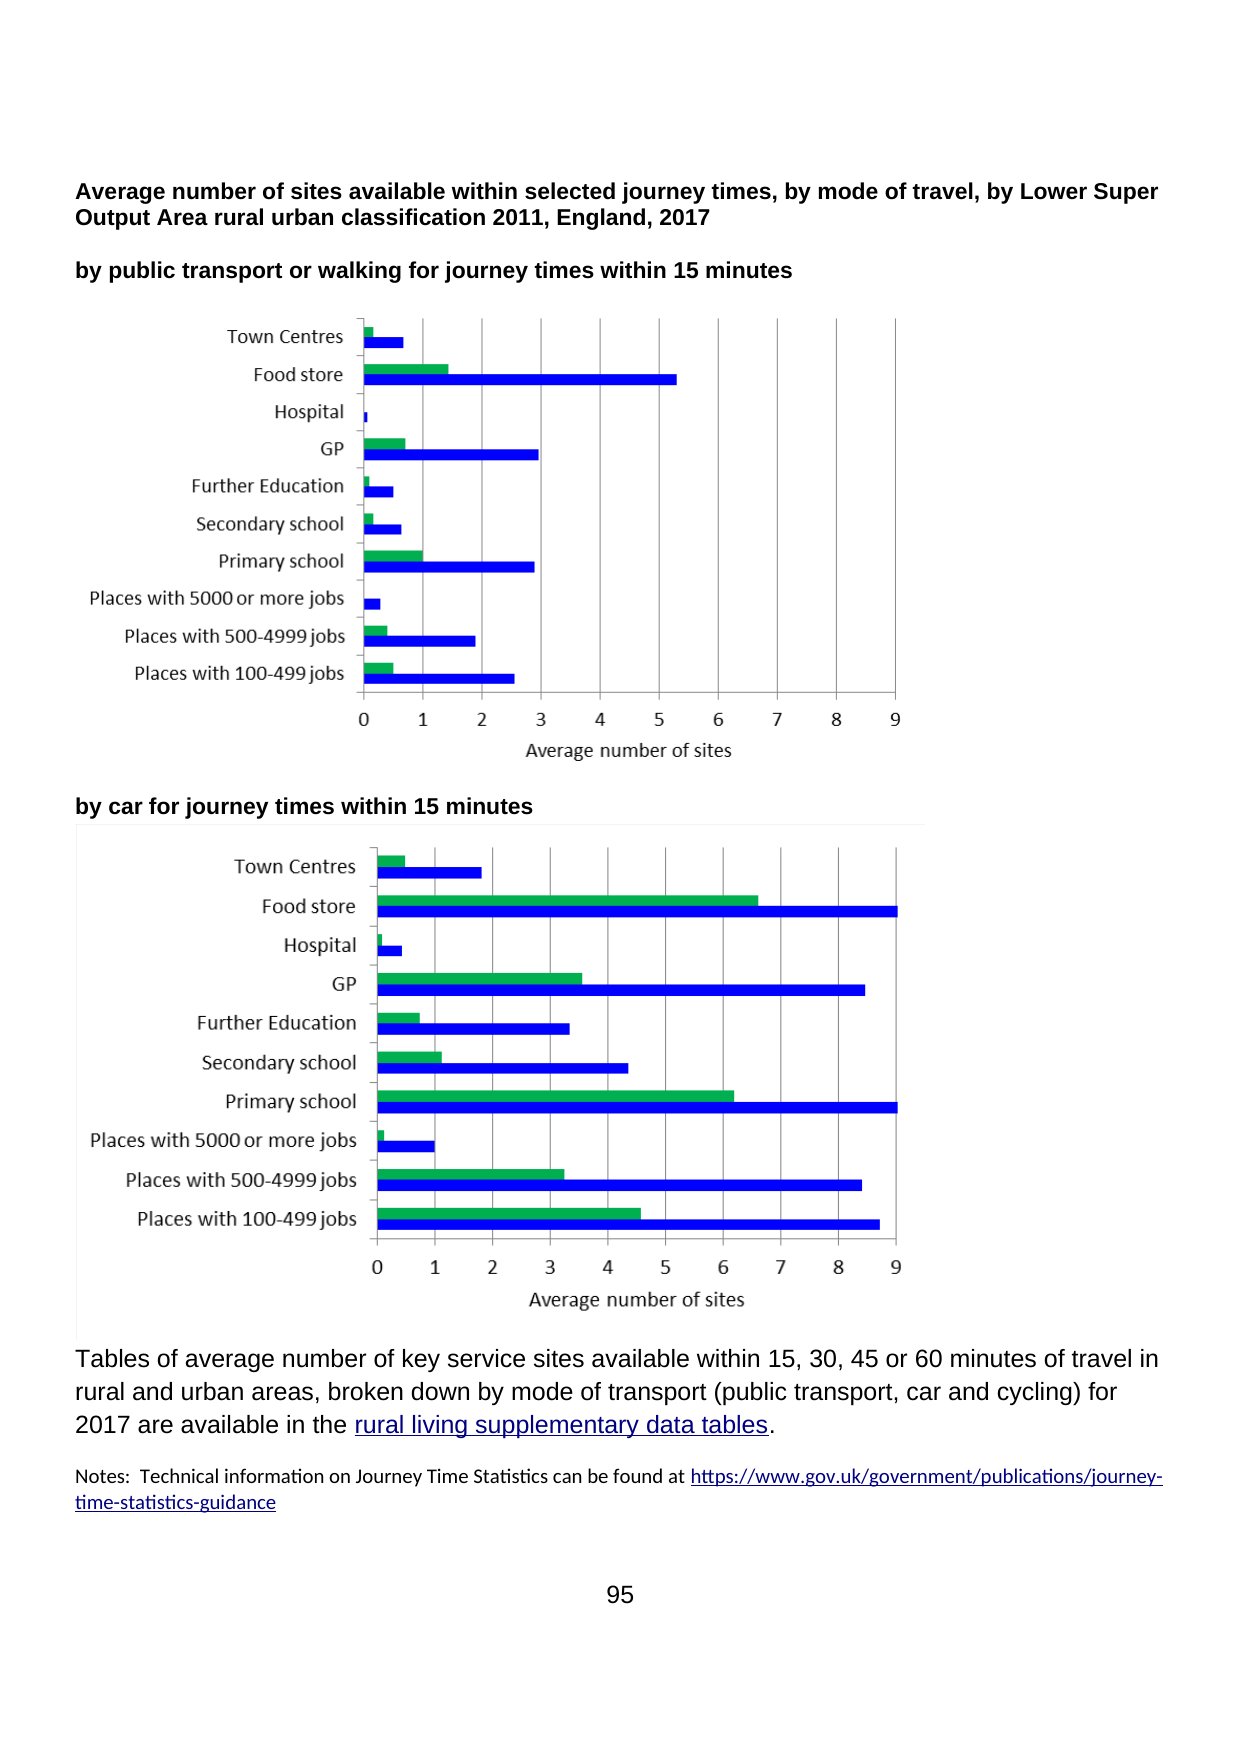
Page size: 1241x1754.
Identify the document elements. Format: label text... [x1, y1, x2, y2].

text Tables of average number of key service sites available within 15, 30, 45 or 60 minutes of travel in rural and urban areas, broken down by mode of transport (public transport, car and cycling) for 2017 are available in the rural living supplementary data tables. [75, 844, 1165, 1438]
text Notes: Technical information on Journey Time Statistics can be found at https://www.gov.uk/government/publications/journey-time-statistics-guidance [75, 1463, 1165, 1514]
text Average number of sites available within selected journey times, by mode of travel, by Lower Super Output Area rural urban classification 2011, England, 2017 [75, 178, 1165, 231]
text by public transport or walking for journey times within 15 minutes [75, 257, 1165, 283]
text by car for journey times within 15 minutes [75, 308, 1165, 819]
